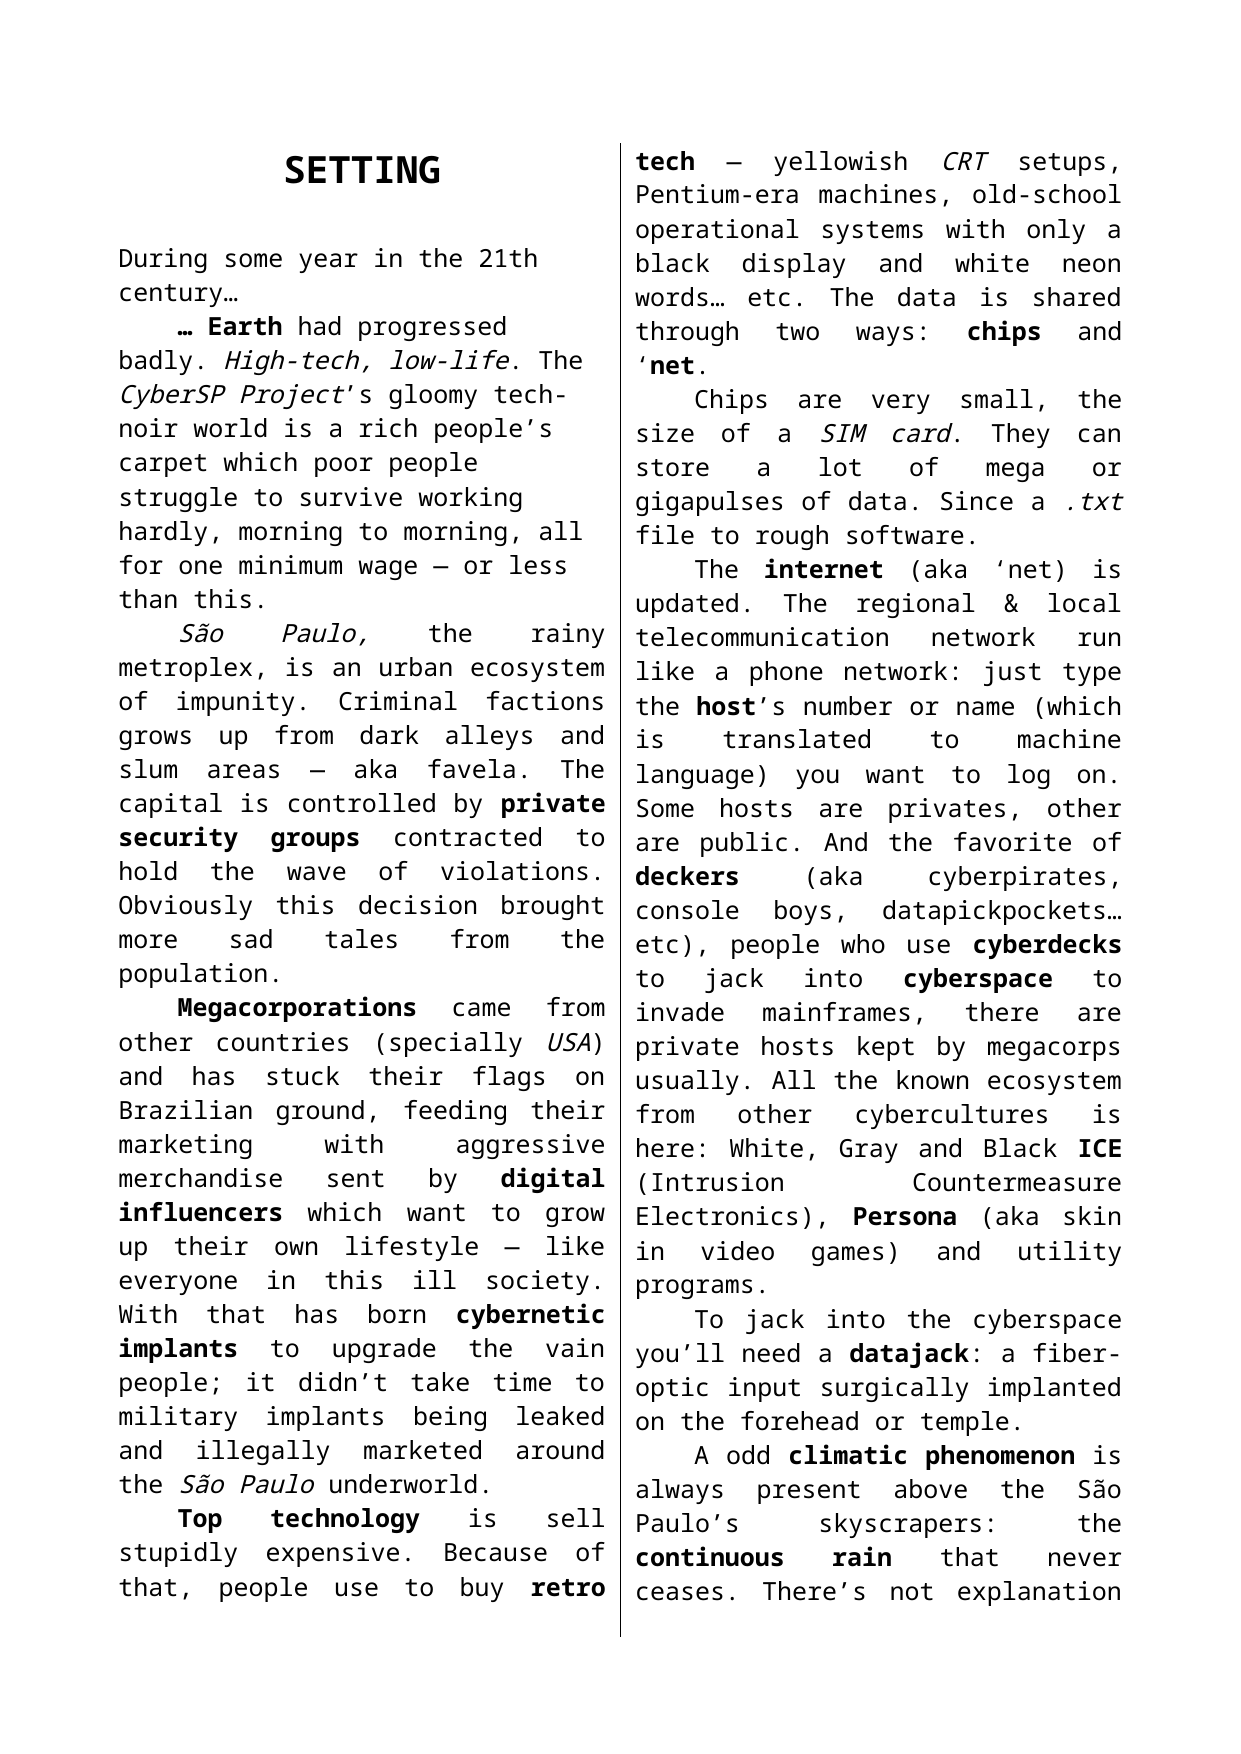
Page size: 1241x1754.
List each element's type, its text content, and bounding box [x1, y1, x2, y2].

text A odd climatic phenomenon is always present above the São Paulo’s skyscrapers: the continuous rain that never ceases. There’s not explanation [635, 1437, 1122, 1608]
text Top technology is sell stupidly expensive. Because of that, people use to buy retro [118, 1501, 605, 1603]
text To jack into the cyberspace you’ll need a datajack: a fiber-optic input surgically implanted on the forehead or temple. [635, 1301, 1122, 1437]
text … Earth had progressed badly. High-tech, low-life. The CyberSP Project’s gloomy tech-noir world is a rich people’s carpet which poor people struggle to survive working hardly, morning to morning, all for one minimum wage — or less than this. [118, 309, 605, 615]
text tech — yellowish CRT setups, Pentium-era machines, old-school operational systems with only a black display and white neon words… etc. The data is shared through two ways: chips and ‘net. [635, 143, 1122, 382]
subtitle SETTING [118, 143, 605, 194]
text The internet (aka ‘net) is updated. The regional & local telecommunication network run like a phone network: just type the host’s number or name (which is translated to machine language) you want to log on. Some hosts are privates, other are public. And the favorite of deckers (aka cyberpirates, console boys, datapickpockets… etc), people who use cyberdecks to jack into cyberspace to invade mainframes, there are private hosts kept by megacorps usually. All the known ecosystem from other cybercultures is here: White, Gray and Black ICE (Intrusion Countermeasure Electronics), Persona (aka skin in video games) and utility programs. [635, 552, 1122, 1301]
text Megacorporations came from other countries (specially USA) and has stuck their flags on Brazilian ground, feeding their marketing with aggressive merchandise sent by digital influencers which want to grow up their own lifestyle — like everyone in this ill society. With that has born cybernetic implants to upgrade the vain people; it didn’t take time to military implants being leaked and illegally marketed around the São Paulo underworld. [118, 990, 605, 1501]
text During some year in the 21th century… [118, 241, 605, 309]
text Chips are very small, the size of a SIM card. They can store a lot of mega or gigapulses of data. Since a .txt file to rough software. [635, 382, 1122, 552]
text São Paulo, the rainy metroplex, is an urban ecosystem of impunity. Criminal factions grows up from dark alleys and slum areas — aka favela. The capital is controlled by private security groups contracted to hold the wave of violations. Obviously this decision brought more sad tales from the population. [118, 615, 605, 990]
